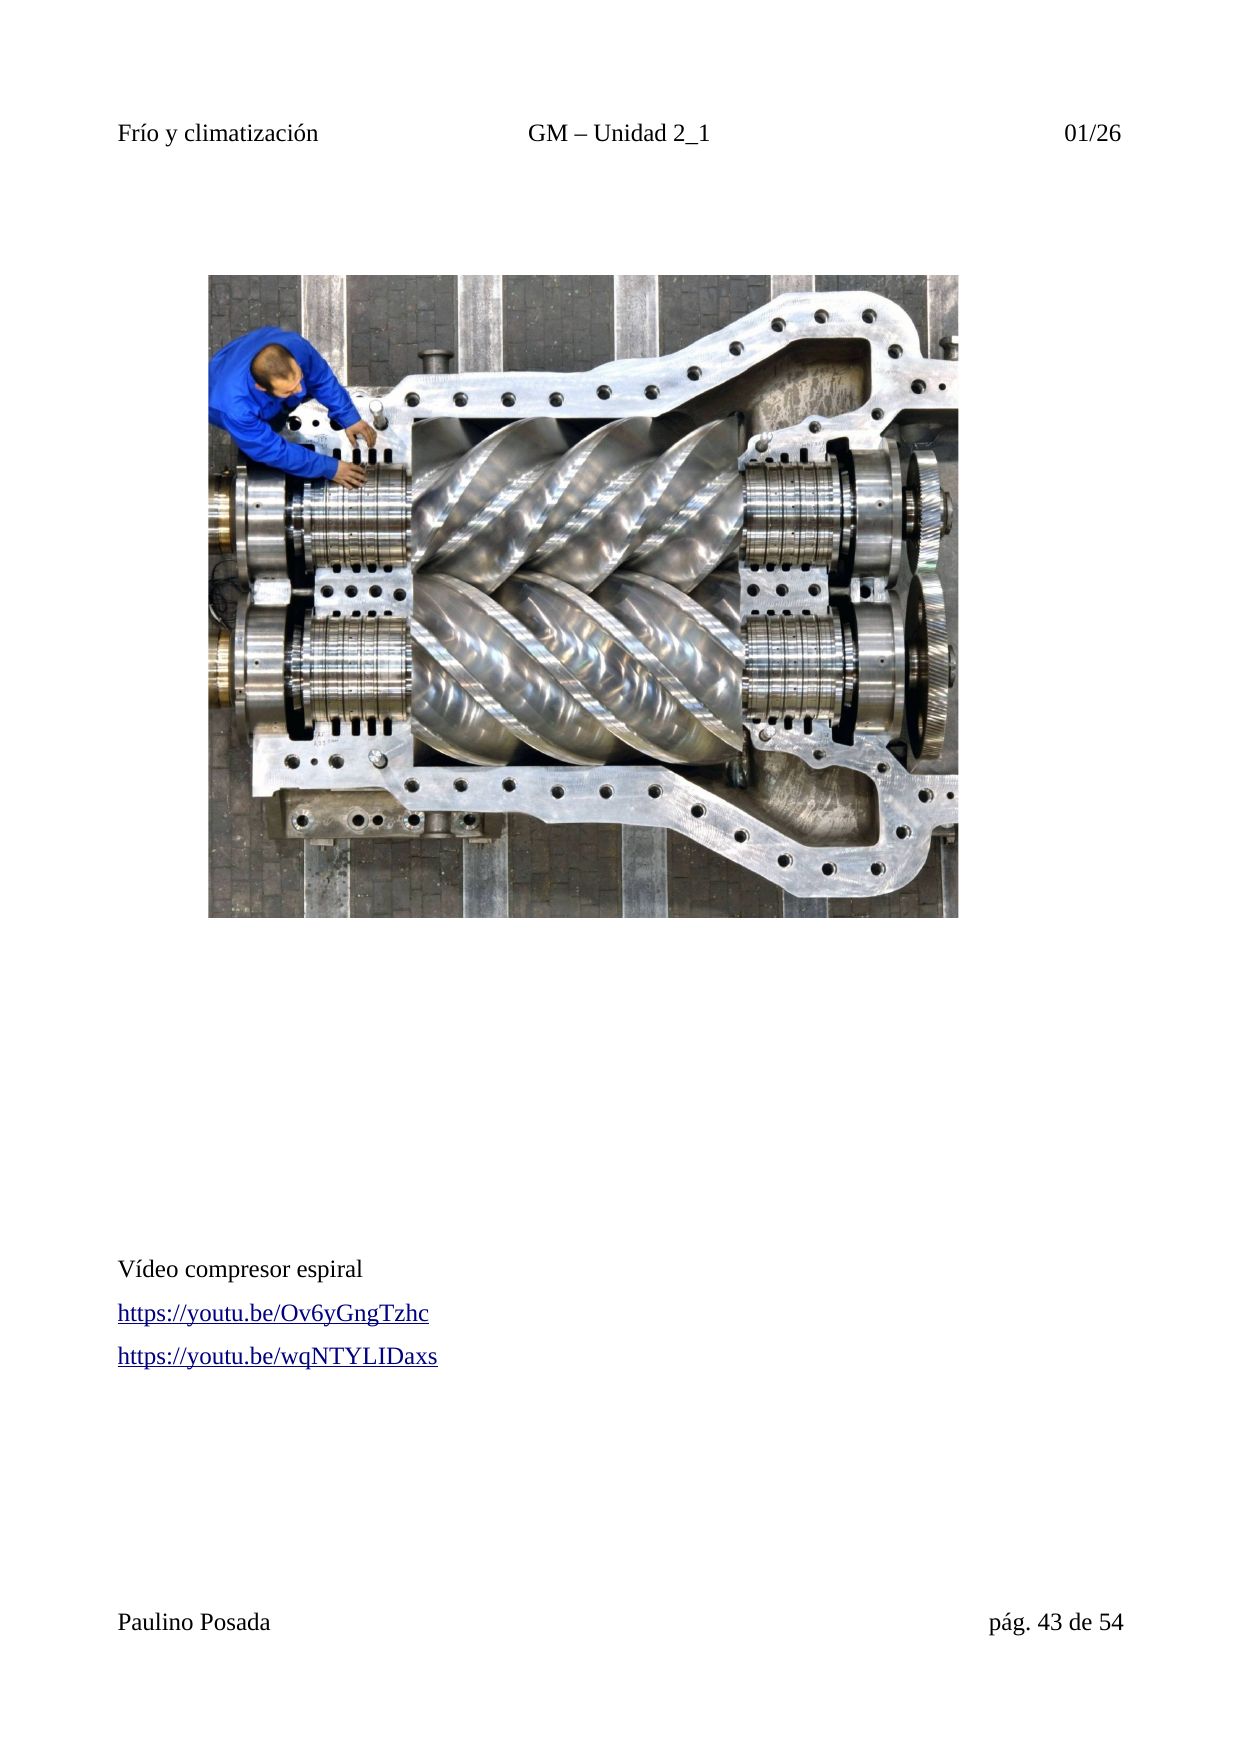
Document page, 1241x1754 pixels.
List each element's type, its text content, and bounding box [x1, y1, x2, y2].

text https://youtu.be/wqNTYLIDaxs [117, 1341, 1123, 1369]
text https://youtu.be/Ov6yGngTzhc [117, 1298, 1123, 1326]
text Vídeo compresor espiral [117, 1254, 1123, 1283]
picture [208, 275, 959, 918]
